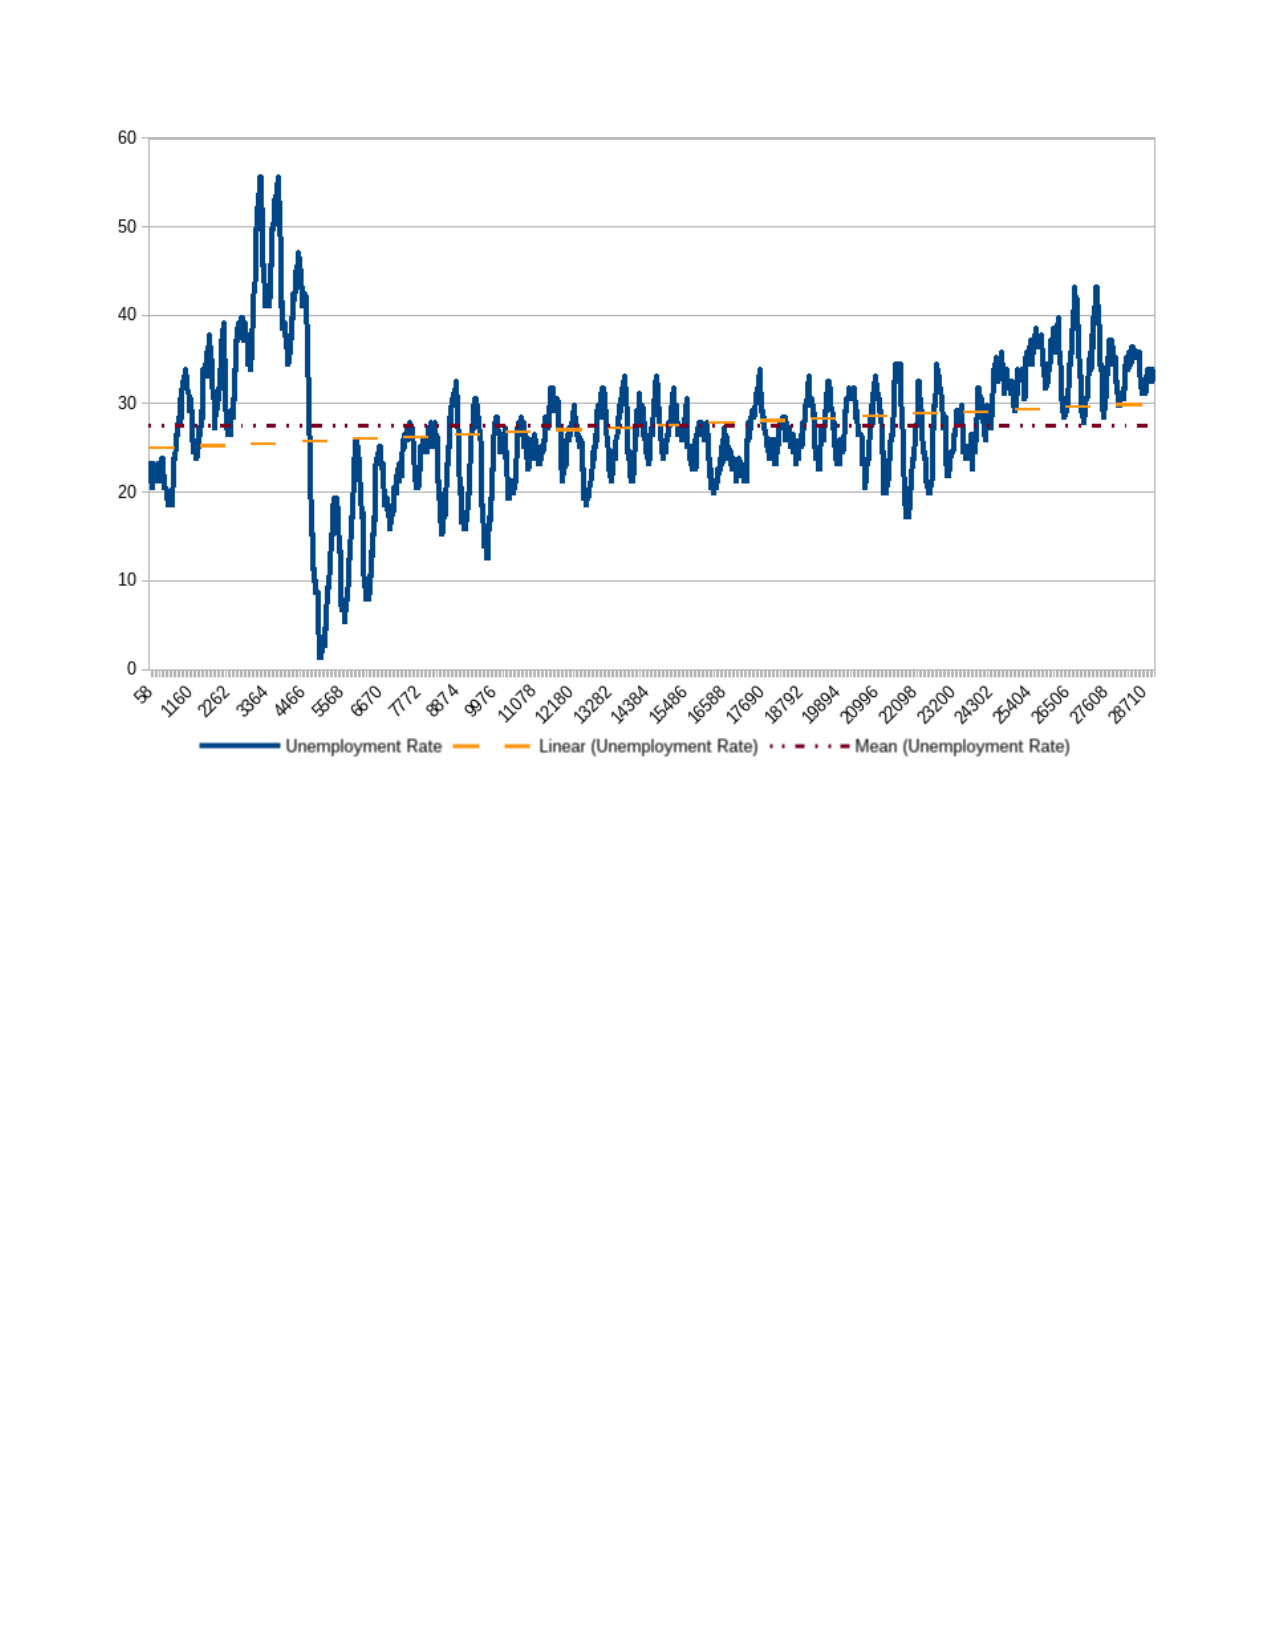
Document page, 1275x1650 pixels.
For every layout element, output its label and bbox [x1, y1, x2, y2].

picture [118, 128, 1157, 761]
